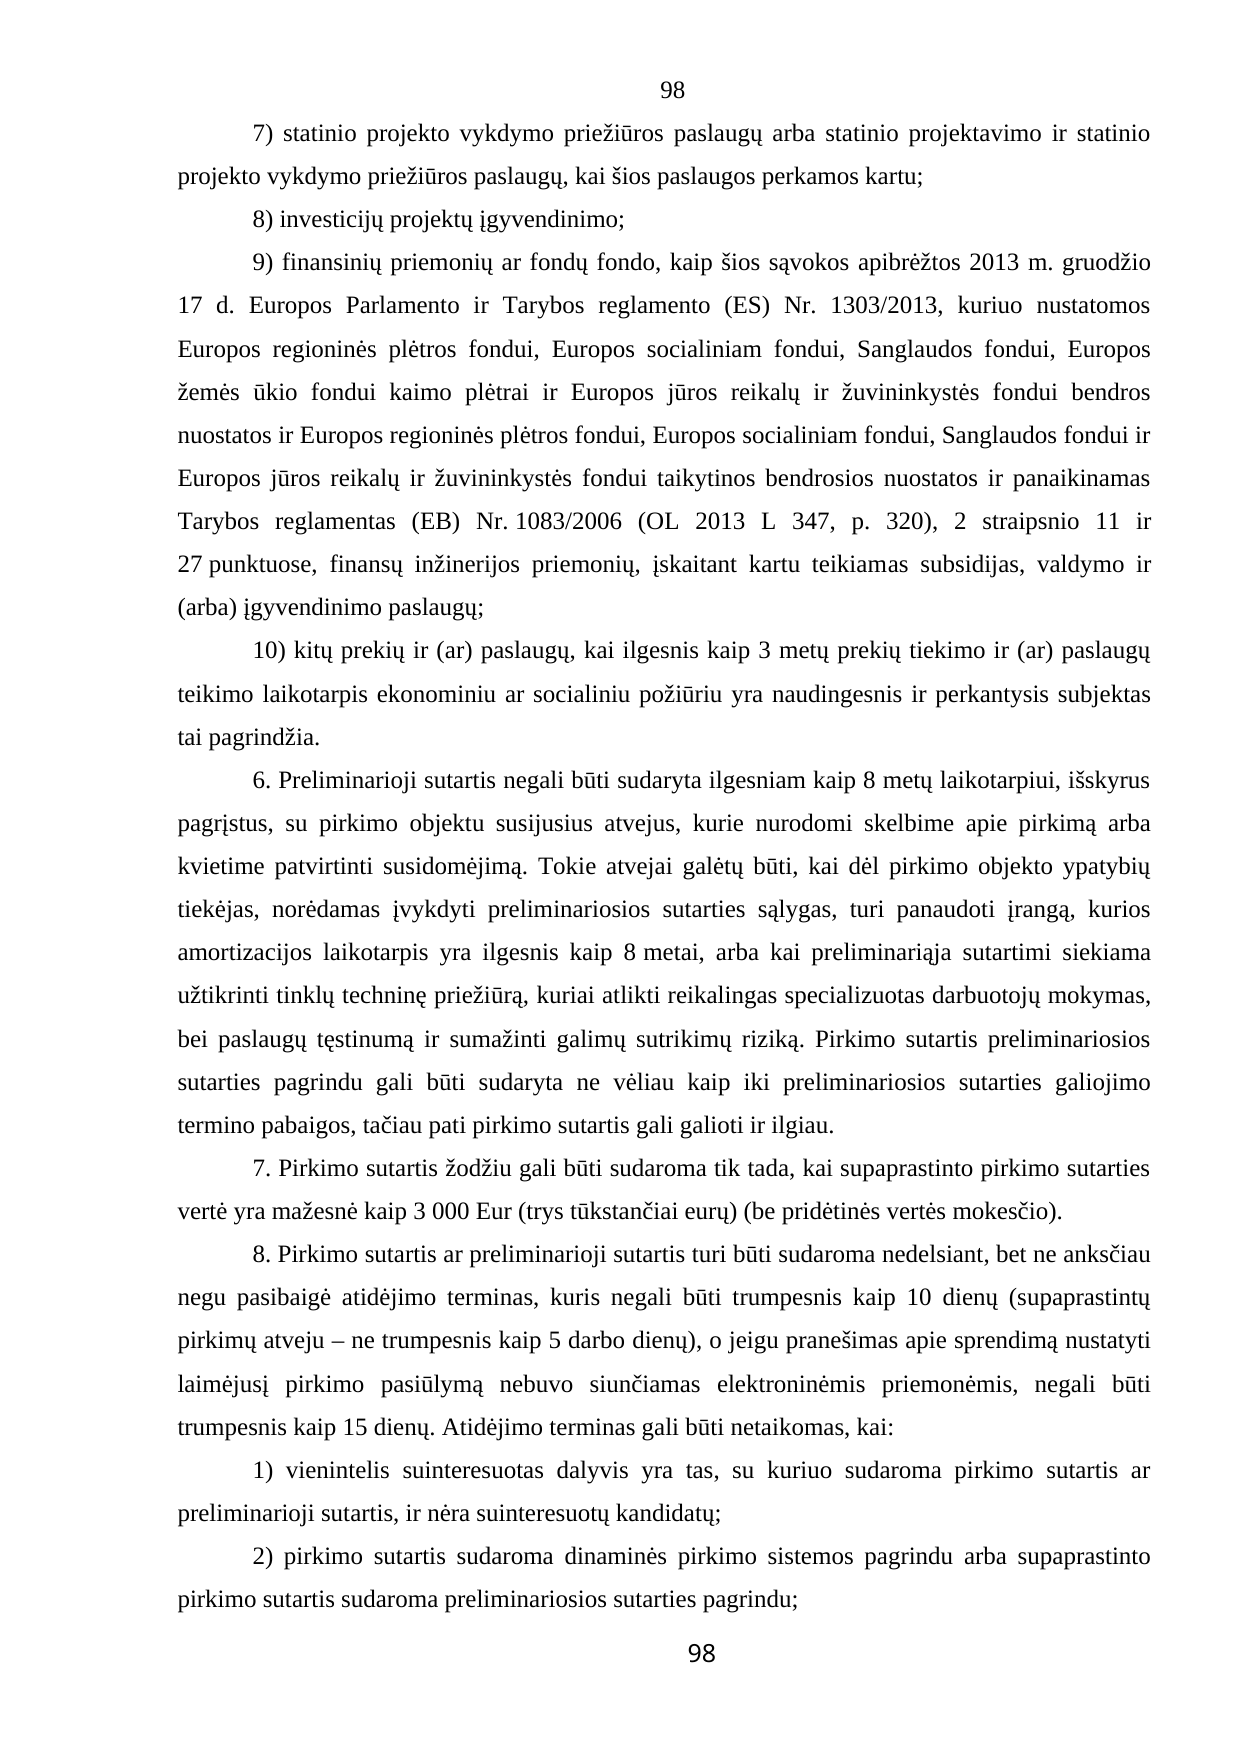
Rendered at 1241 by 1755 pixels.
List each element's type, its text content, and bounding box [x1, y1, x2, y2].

text 8) investicijų projektų įgyvendinimo; [177, 204, 1152, 233]
text 10) kitų prekių ir (ar) paslaugų, kai ilgesnis kaip 3 metų prekių tiekimo ir (ar) paslaugų teikimo laikotarpis ekonominiu ar socialiniu požiūriu yra naudingesnis ir perkantysis subjektas tai pagrindžia. [177, 636, 1152, 751]
text 2) pirkimo sutartis sudaroma dinaminės pirkimo sistemos pagrindu arba supaprastinto pirkimo sutartis sudaroma preliminariosios sutarties pagrindu; [177, 1541, 1152, 1613]
text 9) finansinių priemonių ar fondų fondo, kaip šios sąvokos apibrėžtos 2013 m. gruodžio 17 d. Europos Parlamento ir Tarybos reglamento (ES) Nr. 1303/2013, kuriuo nustatomos Europos regioninės plėtros fondui, Europos socialiniam fondui, Sanglaudos fondui, Europos žemės ūkio fondui kaimo plėtrai ir Europos jūros reikalų ir žuvininkystės fondui bendros nuostatos ir Europos regioninės plėtros fondui, Europos socialiniam fondui, Sanglaudos fondui ir Europos jūros reikalų ir žuvininkystės fondui taikytinos bendrosios nuostatos ir panaikinamas Tarybos reglamentas (EB) Nr. 1083/2006 (OL 2013 L 347, p. 320), 2 straipsnio 11 ir 27 punktuose, finansų inžinerijos priemonių, įskaitant kartu teikiamas subsidijas, valdymo ir (arba) įgyvendinimo paslaugų; [177, 247, 1152, 621]
text 8. Pirkimo sutartis ar preliminarioji sutartis turi būti sudaroma nedelsiant, bet ne anksčiau negu pasibaigė atidėjimo terminas, kuris negali būti trumpesnis kaip 10 dienų (supaprastintų pirkimų atveju – ne trumpesnis kaip 5 darbo dienų), o jeigu pranešimas apie sprendimą nustatyti laimėjusį pirkimo pasiūlymą nebuvo siunčiamas elektroninėmis priemonėmis, negali būti trumpesnis kaip 15 dienų. Atidėjimo terminas gali būti netaikomas, kai: [177, 1239, 1152, 1441]
text 7. Pirkimo sutartis žodžiu gali būti sudaroma tik tada, kai supaprastinto pirkimo sutarties vertė yra mažesnė kaip 3 000 Eur (trys tūkstančiai eurų) (be pridėtinės vertės mokesčio). [177, 1153, 1152, 1225]
text 6. Preliminarioji sutartis negali būti sudaryta ilgesniam kaip 8 metų laikotarpiui, išskyrus pagrįstus, su pirkimo objektu susijusius atvejus, kurie nurodomi skelbime apie pirkimą arba kvietime patvirtinti susidomėjimą. Tokie atvejai galėtų būti, kai dėl pirkimo objekto ypatybių tiekėjas, norėdamas įvykdyti preliminariosios sutarties sąlygas, turi panaudoti įrangą, kurios amortizacijos laikotarpis yra ilgesnis kaip 8 metai, arba kai preliminariąja sutartimi siekiama užtikrinti tinklų techninę priežiūrą, kuriai atlikti reikalingas specializuotas darbuotojų mokymas, bei paslaugų tęstinumą ir sumažinti galimų sutrikimų riziką. Pirkimo sutartis preliminariosios sutarties pagrindu gali būti sudaryta ne vėliau kaip iki preliminariosios sutarties galiojimo termino pabaigos, tačiau pati pirkimo sutartis gali galioti ir ilgiau. [177, 765, 1152, 1139]
text 7) statinio projekto vykdymo priežiūros paslaugų arba statinio projektavimo ir statinio projekto vykdymo priežiūros paslaugų, kai šios paslaugos perkamos kartu; [177, 118, 1152, 190]
text 1) vienintelis suinteresuotas dalyvis yra tas, su kuriuo sudaroma pirkimo sutartis ar preliminarioji sutartis, ir nėra suinteresuotų kandidatų; [177, 1455, 1152, 1527]
